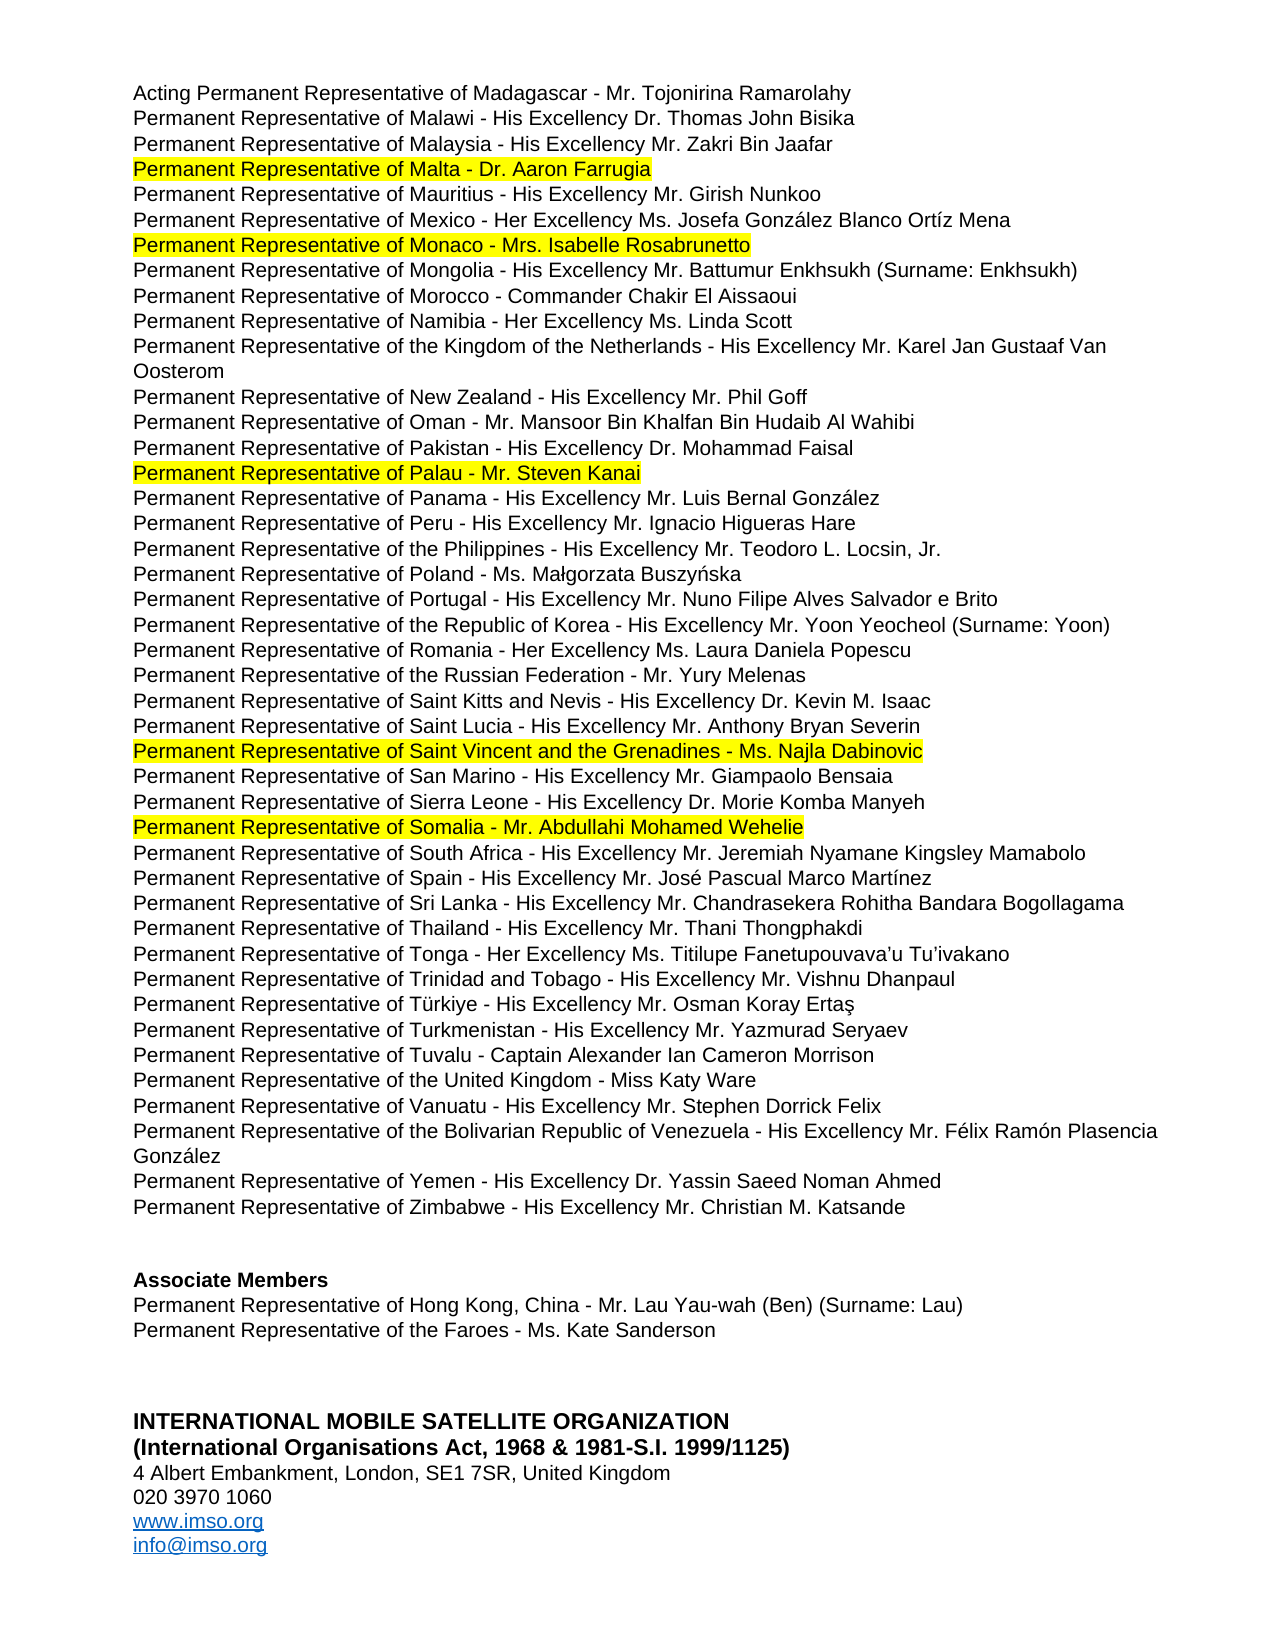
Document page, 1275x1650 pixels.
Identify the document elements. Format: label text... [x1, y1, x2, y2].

text INTERNATIONAL MOBILE SATELLITE ORGANIZATION [133, 1408, 1181, 1434]
text (International Organisations Act, 1968 & 1981-S.I. 1999/1125) [133, 1434, 1181, 1461]
text Associate Members Permanent Representative of Hong Kong, China - Mr. Lau Yau-wah (Ben) (Surname: Lau) Permanent Representative of the Faroes - Ms. Kate Sanderson [133, 1267, 1181, 1342]
text 4 Albert Embankment, London, SE1 7SR, United Kingdom [133, 1461, 1181, 1484]
text Acting Permanent Representative of Madagascar - Mr. Tojonirina Ramarolahy Permanent Representative of Malawi - His Excellency Dr. Thomas John Bisika Permanent Representative of Malaysia - His Excellency Mr. Zakri Bin Jaafar Permanent Representative of Malta - Dr. Aaron Farrugia Permanent Representative of Mauritius - His Excellency Mr. Girish Nunkoo Permanent Representative of Mexico - Her Excellency Ms. Josefa González Blanco Ortíz Mena Permanent Representative of Monaco - Mrs. Isabelle Rosabrunetto Permanent Representative of Mongolia - His Excellency Mr. Battumur Enkhsukh (Surname: Enkhsukh) Permanent Representative of Morocco - Commander Chakir El Aissaoui Permanent Representative of Namibia - Her Excellency Ms. Linda Scott Permanent Representative of the Kingdom of the Netherlands - His Excellency Mr. Karel Jan Gustaaf Van Oosterom Permanent Representative of New Zealand - His Excellency Mr. Phil Goff Permanent Representative of Oman - Mr. Mansoor Bin Khalfan Bin Hudaib Al Wahibi Permanent Representative of Pakistan - His Excellency Dr. Mohammad Faisal Permanent Representative of Palau - Mr. Steven Kanai Permanent Representative of Panama - His Excellency Mr. Luis Bernal González Permanent Representative of Peru - His Excellency Mr. Ignacio Higueras Hare Permanent Representative of the Philippines - His Excellency Mr. Teodoro L. Locsin, Jr. Permanent Representative of Poland - Ms. Małgorzata Buszyńska Permanent Representative of Portugal - His Excellency Mr. Nuno Filipe Alves Salvador e Brito Permanent Representative of the Republic of Korea - His Excellency Mr. Yoon Yeocheol (Surname: Yoon) Permanent Representative of Romania - Her Excellency Ms. Laura Daniela Popescu Permanent Representative of the Russian Federation - Mr. Yury Melenas Permanent Representative of Saint Kitts and Nevis - His Excellency Dr. Kevin M. Isaac Permanent Representative of Saint Lucia - His Excellency Mr. Anthony Bryan Severin Permanent Representative of Saint Vincent and the Grenadines - Ms. Najla Dabinovic Permanent Representative of San Marino - His Excellency Mr. Giampaolo Bensaia Permanent Representative of Sierra Leone - His Excellency Dr. Morie Komba Manyeh Permanent Representative of Somalia - Mr. Abdullahi Mohamed Wehelie Permanent Representative of South Africa - His Excellency Mr. Jeremiah Nyamane Kingsley Mamabolo Permanent Representative of Spain - His Excellency Mr. José Pascual Marco Martínez Permanent Representative of Sri Lanka - His Excellency Mr. Chandrasekera Rohitha Bandara Bogollagama Permanent Representative of Thailand - His Excellency Mr. Thani Thongphakdi Permanent Representative of Tonga - Her Excellency Ms. Titilupe Fanetupouvava’u Tu’ivakano Permanent Representative of Trinidad and Tobago - His Excellency Mr. Vishnu Dhanpaul Permanent Representative of Türkiye - His Excellency Mr. Osman Koray Ertaş Permanent Representative of Turkmenistan - His Excellency Mr. Yazmurad Seryaev Permanent Representative of Tuvalu - Captain Alexander Ian Cameron Morrison Permanent Representative of the United Kingdom - Miss Katy Ware Permanent Representative of Vanuatu - His Excellency Mr. Stephen Dorrick Felix Permanent Representative of the Bolivarian Republic of Venezuela - His Excellency Mr. Félix Ramón Plasencia González Permanent Representative of Yemen - His Excellency Dr. Yassin Saeed Noman Ahmed Permanent Representative of Zimbabwe - His Excellency Mr. Christian M. Katsande [133, 81, 1181, 1249]
text 020 3970 1060 [133, 1484, 1181, 1508]
text www.imso.org [133, 1508, 1181, 1532]
text info@imso.org [133, 1532, 1181, 1556]
